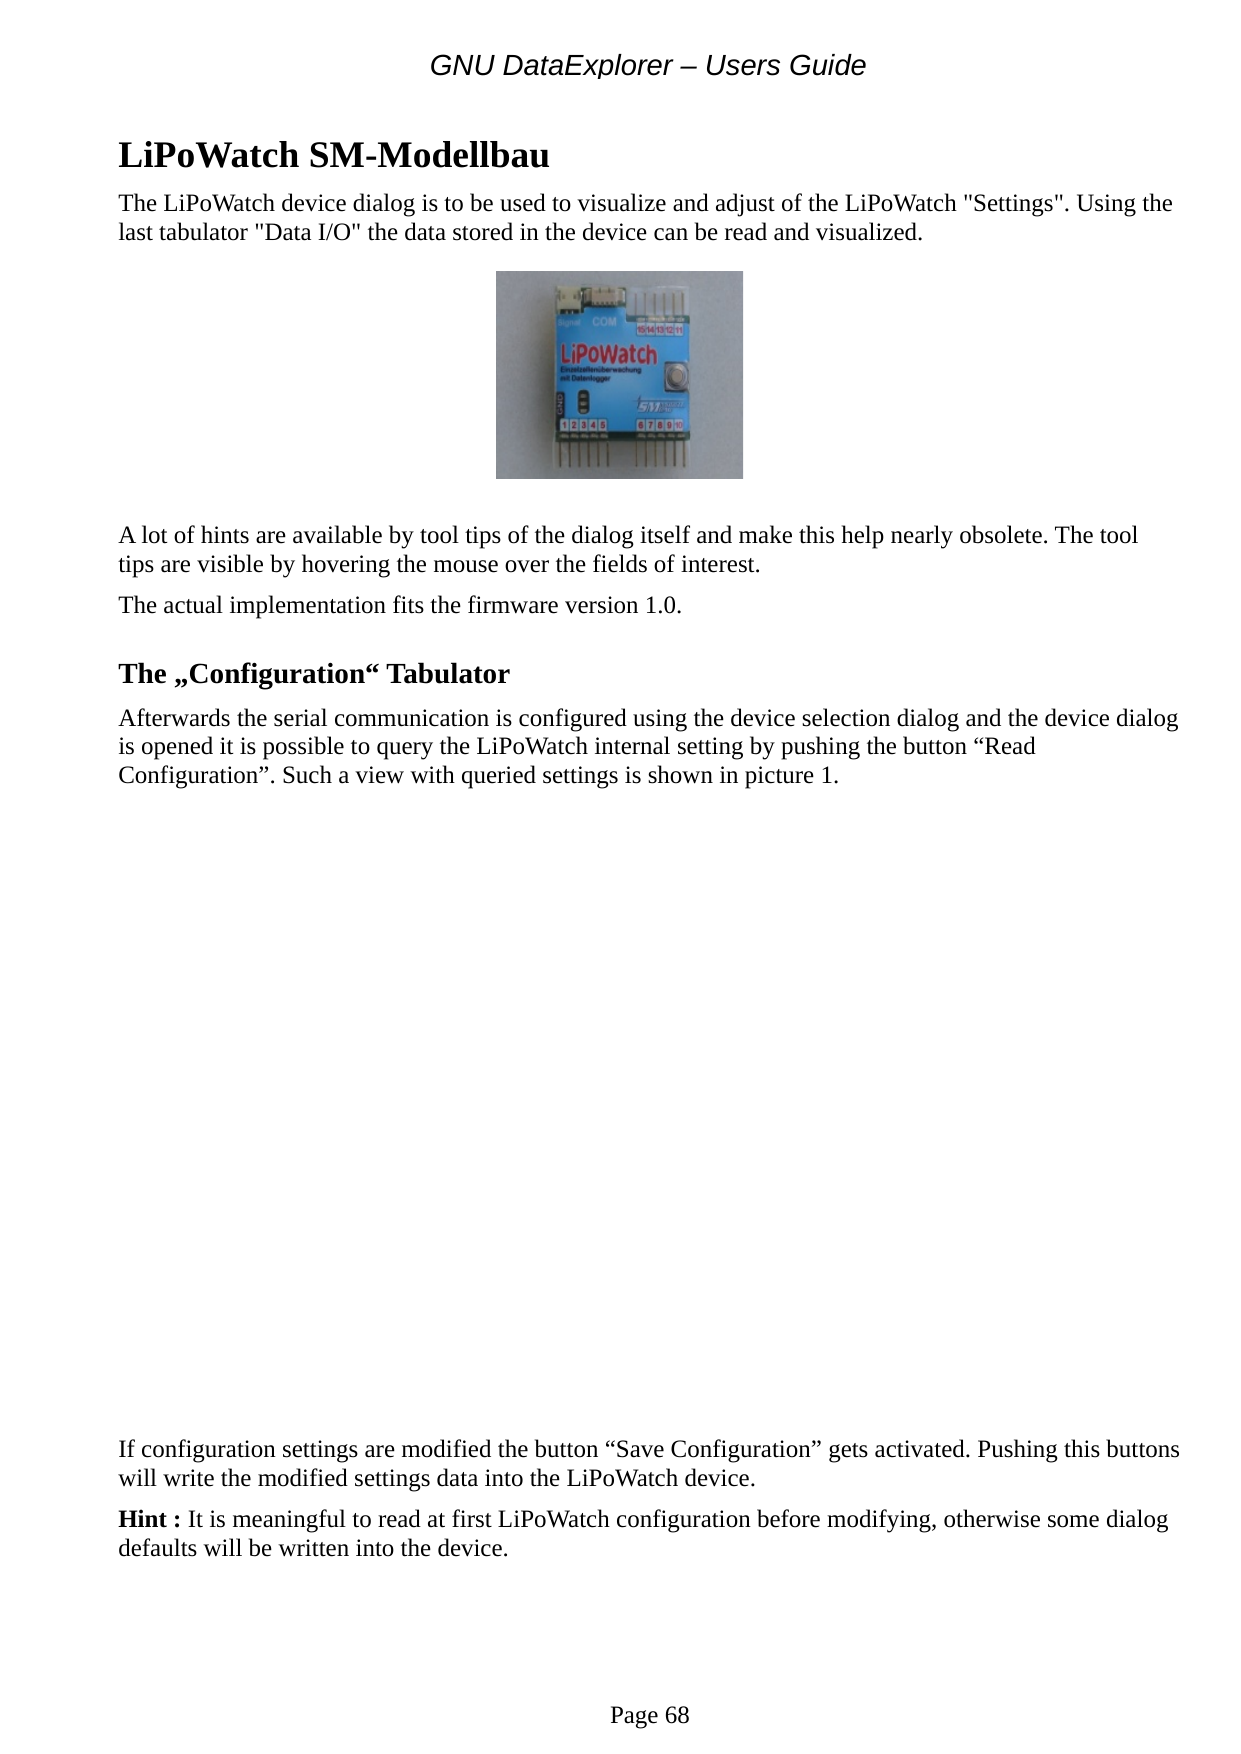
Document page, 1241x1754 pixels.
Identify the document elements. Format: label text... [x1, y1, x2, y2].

text Hint : It is meaningful to read at first LiPoWatch configuration before modifying, otherwise some dialog defaults will be written into the device. [118, 1504, 1181, 1562]
text If configuration settings are modified the button “Save Configuration” gets activated. Pushing this buttons will write the modified settings data into the LiPoWatch device. [118, 1434, 1181, 1492]
subtitle LiPoWatch SM-Modellbau [118, 133, 1181, 176]
subtitle The „Configuration“ Tabulator [118, 657, 1181, 690]
picture [496, 271, 744, 479]
text Afterwards the serial communication is configured using the device selection dialog and the device dialog is opened it is possible to query the LiPoWatch internal setting by pushing the button “Read Configuration”. Such a view with queried settings is shown in picture 1. [118, 703, 1181, 789]
text A lot of hints are available by tool tips of the dialog itself and make this help nearly obsolete. The tool tips are visible by hovering the mouse over the fields of interest. [118, 520, 1181, 578]
text The actual implementation fits the firmware version 1.0. [118, 590, 1181, 619]
text The LiPoWatch device dialog is to be used to visualize and adjust of the LiPoWatch "Settings". Using the last tabulator "Data I/O" the data stored in the device can be read and visualized. [118, 188, 1181, 246]
